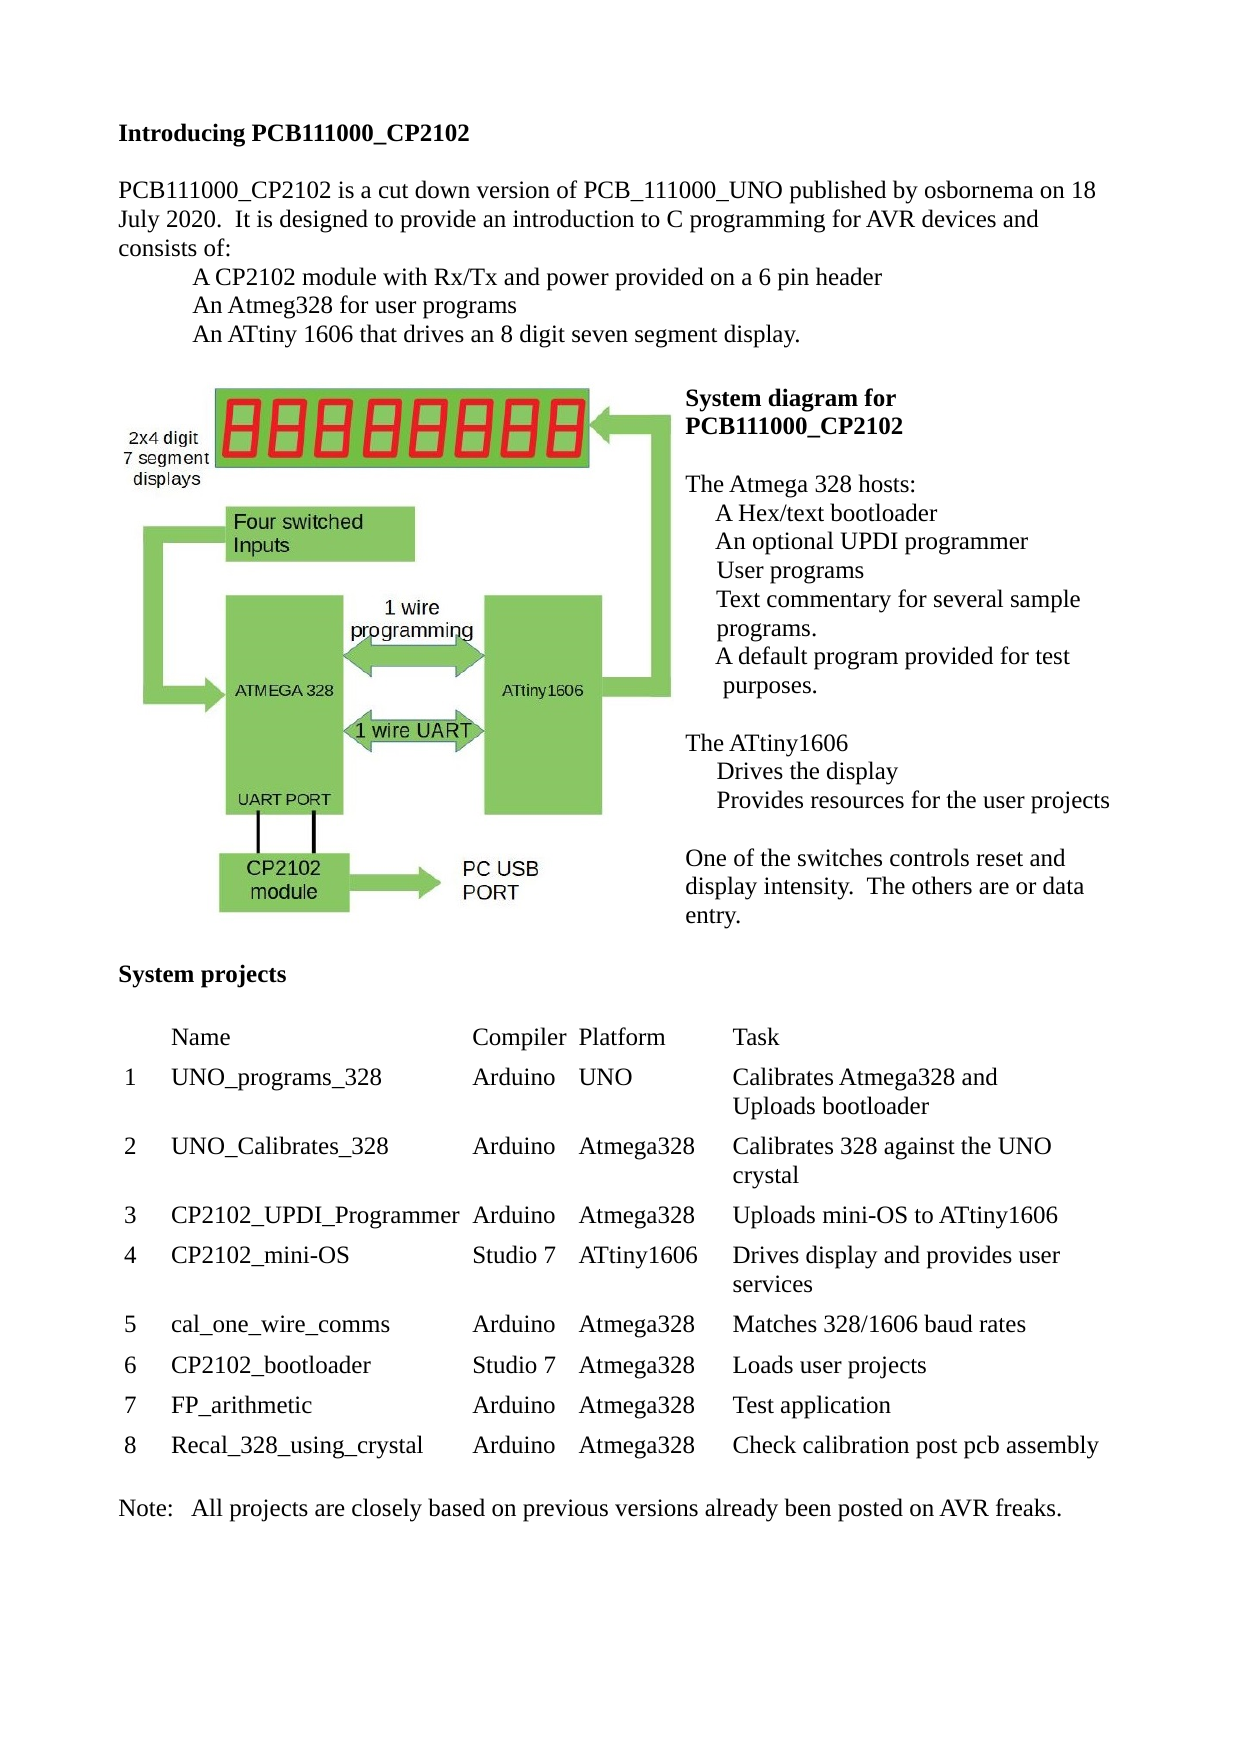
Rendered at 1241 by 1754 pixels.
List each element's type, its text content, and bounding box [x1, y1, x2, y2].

table_cell Atmega328 [573, 1126, 727, 1195]
table_cell Arduino [466, 1195, 573, 1235]
table_header Name [165, 1017, 466, 1057]
table_cell Check calibration post pcb assembly [727, 1425, 1122, 1465]
table_cell 4 [118, 1235, 165, 1304]
table_cell 5 [118, 1304, 165, 1344]
table_cell CP2102_bootloader [165, 1344, 466, 1384]
table_cell UNO_Calibrates_328 [165, 1126, 466, 1195]
table_cell 8 [118, 1425, 165, 1465]
table_cell Atmega328 [573, 1425, 727, 1465]
table_cell Atmega328 [573, 1195, 727, 1235]
table_cell Arduino [466, 1384, 573, 1424]
text A CP2102 module with Rx/Tx and power provided on a 6 pin header [118, 262, 1122, 291]
table_header Task [727, 1017, 1122, 1057]
table_header [118, 377, 679, 959]
table_cell Recal_328_using_crystal [165, 1425, 466, 1465]
table_cell Drives display and provides user services [727, 1235, 1122, 1304]
table_cell Calibrates Atmega328 and Uploads bootloader [727, 1057, 1122, 1126]
table_cell 2 [118, 1126, 165, 1195]
table_cell Arduino [466, 1304, 573, 1344]
table_header System diagram for PCB111000_CP2102 The Atmega 328 hosts: A Hex/text bootloader An optional UPDI programmer User programs Text commentary for several sample programs. A default program provided for test purposes. The ATtiny1606 Drives the display Provides resources for the user projects One of the switches controls reset and display intensity. The others are or data entry. [679, 377, 1122, 959]
table_cell CP2102_UPDI_Programmer [165, 1195, 466, 1235]
table_cell CP2102_mini-OS [165, 1235, 466, 1304]
table_cell Atmega328 [573, 1384, 727, 1424]
table_cell Atmega328 [573, 1344, 727, 1384]
table_cell Arduino [466, 1425, 573, 1465]
table_cell Atmega328 [573, 1304, 727, 1344]
text An Atmeg328 for user programs [118, 291, 1122, 319]
picture [123, 382, 674, 925]
table_cell Arduino [466, 1126, 573, 1195]
table_cell Arduino [466, 1057, 573, 1126]
table_cell 3 [118, 1195, 165, 1235]
table_cell 1 [118, 1057, 165, 1126]
table_cell UNO [573, 1057, 727, 1126]
table_header Platform [573, 1017, 727, 1057]
table_header [118, 1017, 165, 1057]
table_cell ATtiny1606 [573, 1235, 727, 1304]
table_cell Uploads mini-OS to ATtiny1606 [727, 1195, 1122, 1235]
table_cell FP_arithmetic [165, 1384, 466, 1424]
table_cell 6 [118, 1344, 165, 1384]
table_cell cal_one_wire_comms [165, 1304, 466, 1344]
text Note: All projects are closely based on previous versions already been posted on AVR freaks. [118, 1493, 1122, 1522]
table_header Compiler [466, 1017, 573, 1057]
text PCB111000_CP2102 is a cut down version of PCB_111000_UNO published by osbornema on 18 July 2020. It is designed to provide an introduction to C programming for AVR devices and consists of: [118, 176, 1122, 262]
table_cell Calibrates 328 against the UNO crystal [727, 1126, 1122, 1195]
table_cell 7 [118, 1384, 165, 1424]
text An ATtiny 1606 that drives an 8 digit seven segment display. [118, 319, 1122, 348]
text System projects [118, 959, 1122, 988]
table_cell Studio 7 [466, 1344, 573, 1384]
table_cell Studio 7 [466, 1235, 573, 1304]
table_cell UNO_programs_328 [165, 1057, 466, 1126]
text Introducing PCB111000_CP2102 [118, 118, 1122, 147]
table_cell Loads user projects [727, 1344, 1122, 1384]
table_cell Matches 328/1606 baud rates [727, 1304, 1122, 1344]
table_cell Test application [727, 1384, 1122, 1424]
